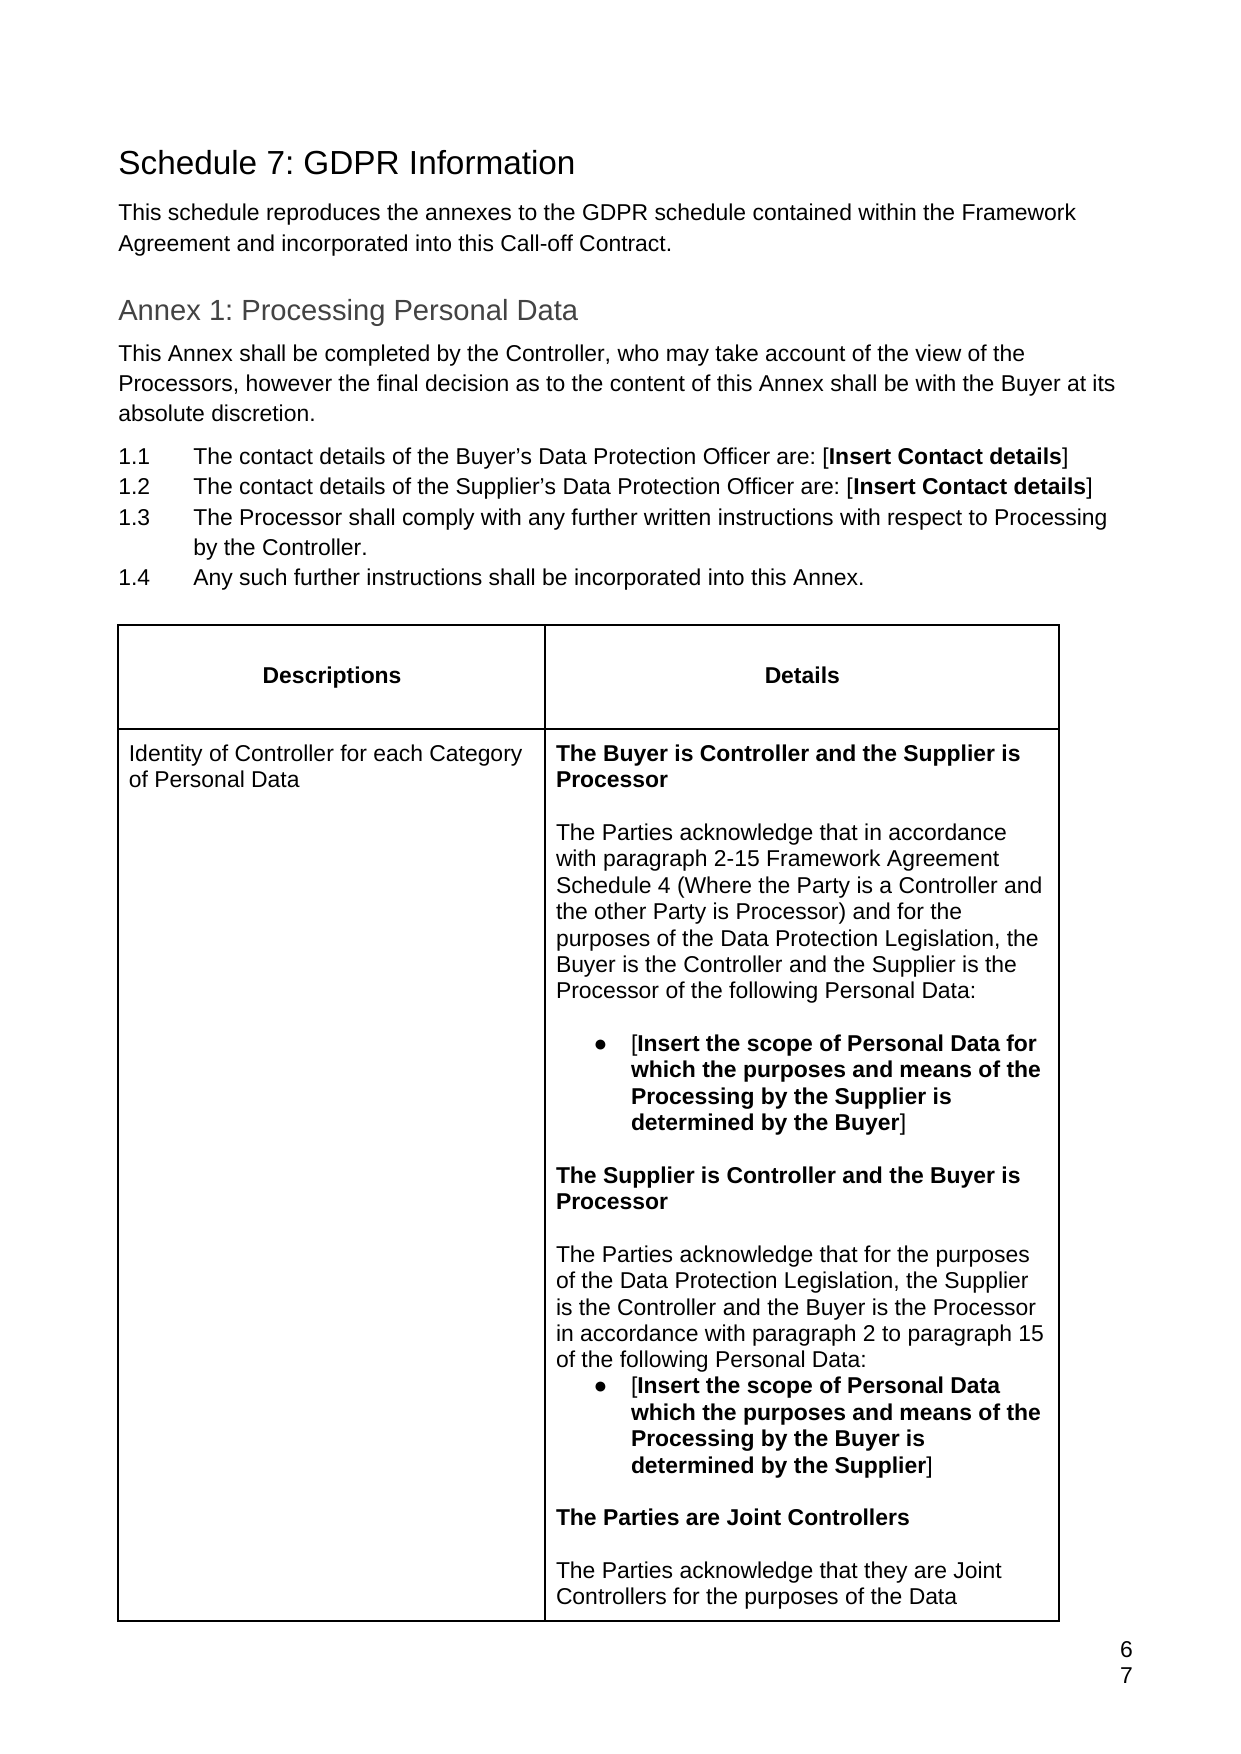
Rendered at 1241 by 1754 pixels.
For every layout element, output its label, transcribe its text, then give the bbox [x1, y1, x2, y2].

table_header Details [546, 626, 1058, 727]
table_cell The Buyer is Controller and the Supplier is Processor The Parties acknowledge that in accordance with paragraph 2-15 Framework Agreement Schedule 4 (Where the Party is a Controller and the other Party is Processor) and for the purposes of the Data Protection Legislation, the Buyer is the Controller and the Supplier is the Processor of the following Personal Data: [Insert the scope of Personal Data for which the purposes and means of the Processing by the Supplier is determined by the Buyer] The Supplier is Controller and the Buyer is Processor The Parties acknowledge that for the purposes of the Data Protection Legislation, the Supplier is the Controller and the Buyer is the Processor in accordance with paragraph 2 to paragraph 15 of the following Personal Data: [Insert the scope of Personal Data which the purposes and means of the Processing by the Buyer is determined by the Supplier] The Parties are Joint Controllers The Parties acknowledge that they are Joint Controllers for the purposes of the Data [546, 730, 1058, 1620]
table_header Descriptions [119, 626, 544, 727]
text 1.3 The Processor shall comply with any further written instructions with respect to Processing by the Controller. [118, 503, 1122, 560]
text This Annex shall be completed by the Controller, who may take account of the view of the Processors, however the final decision as to the content of this Annex shall be with the Buyer at its absolute discretion. [118, 340, 1122, 427]
subtitle Schedule 7: GDPR Information [118, 143, 1122, 181]
text This schedule reproduces the annexes to the GDPR schedule contained within the Framework Agreement and incorporated into this Call-off Contract. [118, 199, 1122, 256]
text 1.1 The contact details of the Buyer’s Data Protection Officer are: [Insert Contact details] [118, 443, 1122, 469]
subtitle Annex 1: Processing Personal Data [118, 293, 1122, 327]
table_cell Identity of Controller for each Category of Personal Data [119, 730, 544, 1620]
text 1.4 Any such further instructions shall be incorporated into this Annex. [118, 564, 1122, 590]
text 1.2 The contact details of the Supplier’s Data Protection Officer are: [Insert Contact details] [118, 473, 1122, 500]
